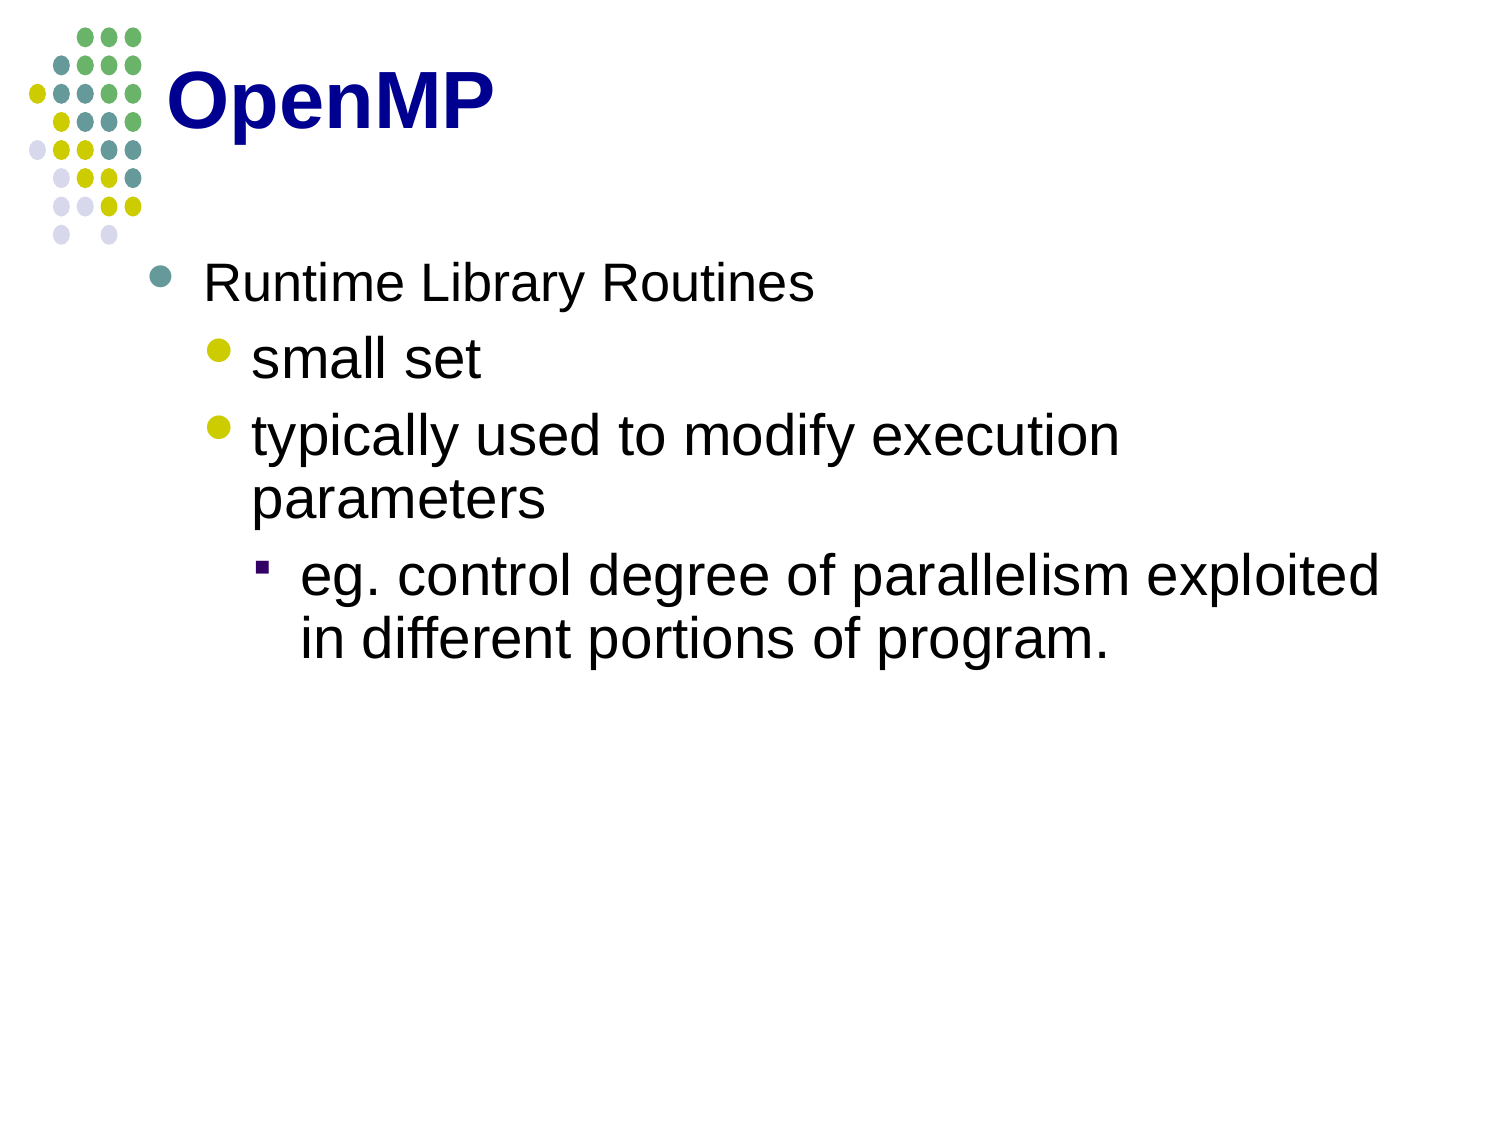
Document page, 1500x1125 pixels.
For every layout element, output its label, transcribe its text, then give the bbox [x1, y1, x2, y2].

title OpenMP [151, 40, 1390, 176]
list Runtime Library Routines small set typically used to modify execution parameters eg. control degree of parallelism exploited in different portions of program. [75, 247, 1426, 1013]
